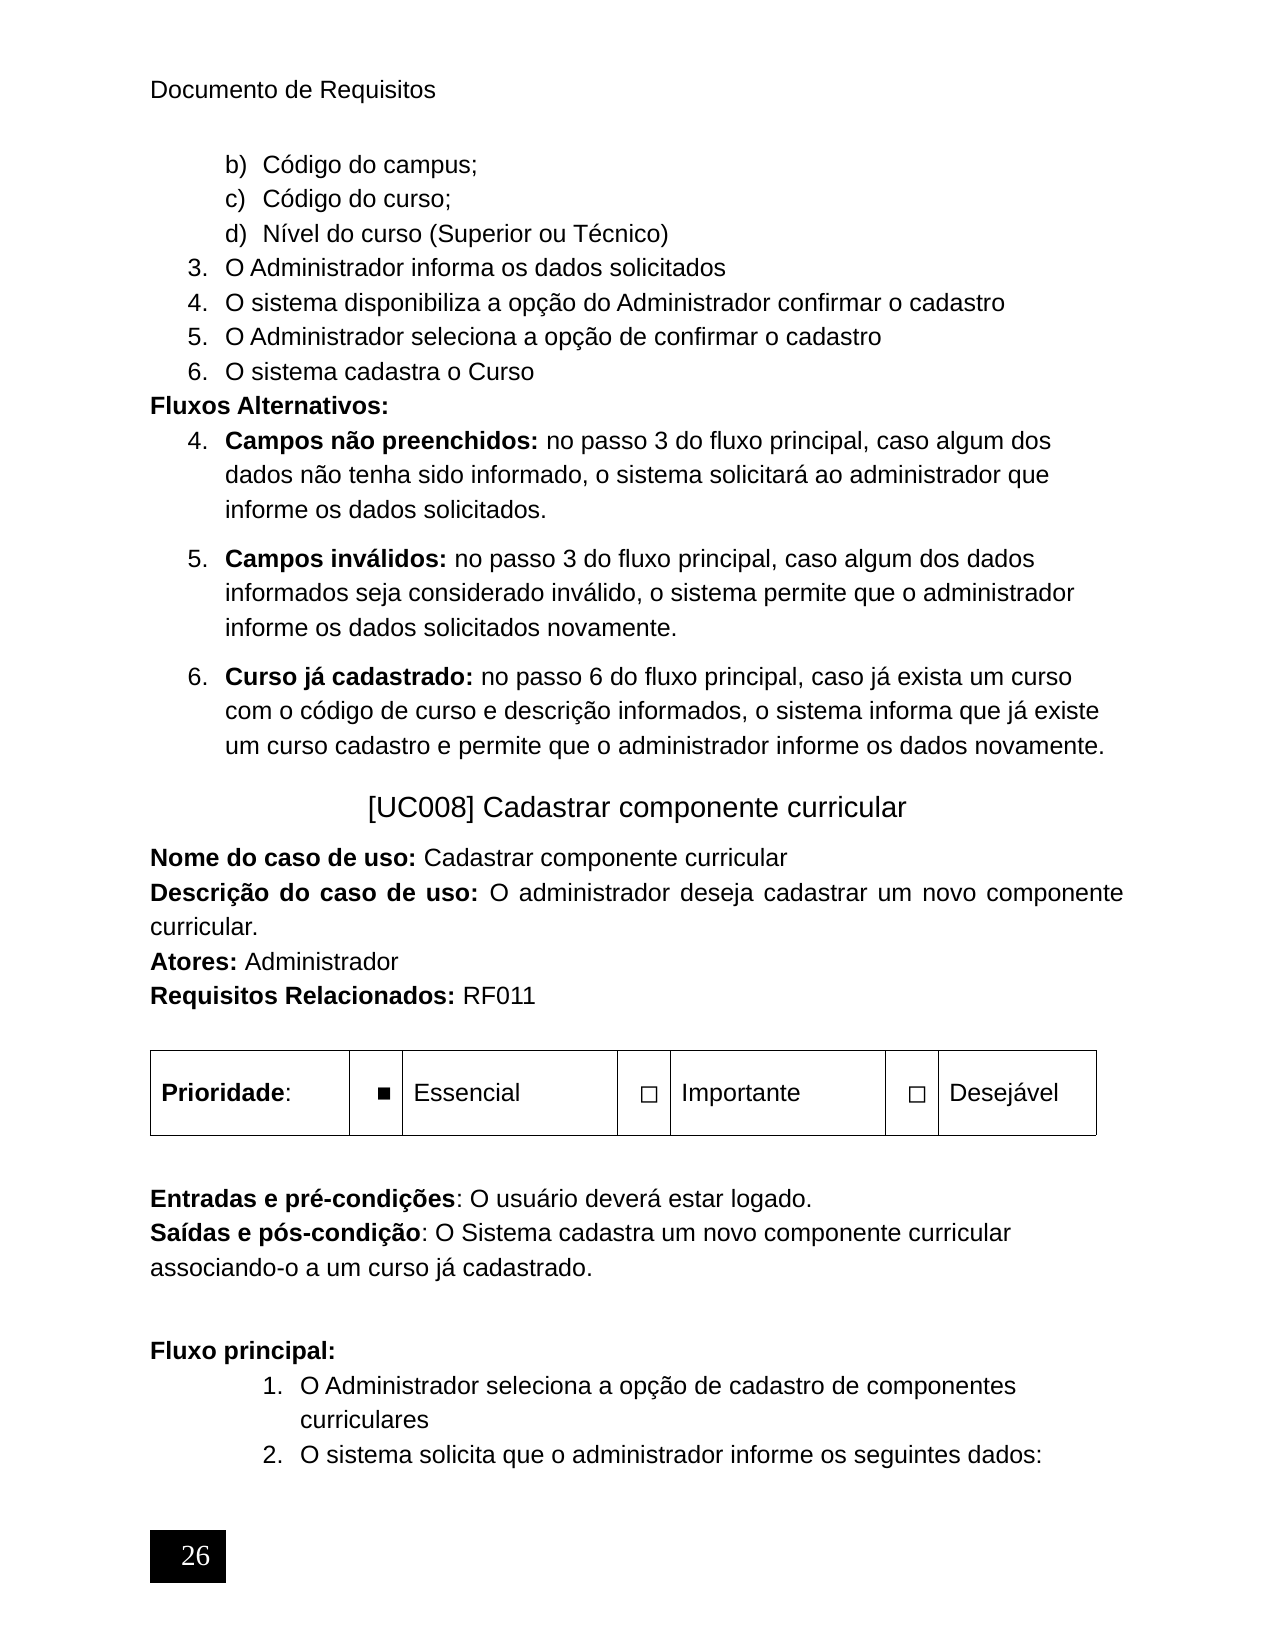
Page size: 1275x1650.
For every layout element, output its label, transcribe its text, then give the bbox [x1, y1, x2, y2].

text Fluxo principal: [150, 1336, 1125, 1365]
table_header ◻ [618, 1051, 670, 1134]
list Código do curso; [225, 184, 1125, 213]
list O sistema solicita que o administrador informe os seguintes dados: [262, 1440, 1125, 1468]
list Campos inválidos: no passo 3 do fluxo principal, caso algum dos dados informados seja considerado inválido, o sistema permite que o administrador informe os dados solicitados novamente. [187, 544, 1125, 642]
text Descrição do caso de uso: O administrador deseja cadastrar um novo componente curricular. [150, 877, 1125, 941]
list O sistema disponibiliza a opção do Administrador confirmar o cadastro [187, 288, 1125, 317]
text Fluxos Alternativos: [150, 391, 1125, 420]
text Requisitos Relacionados: RF011 [150, 981, 1125, 1010]
table_header ■ [350, 1051, 402, 1134]
table_header Prioridade: [151, 1051, 349, 1134]
text Entradas e pré-condições: O usuário deverá estar logado. [150, 1184, 1125, 1212]
list O Administrador seleciona a opção de confirmar o cadastro [187, 322, 1125, 351]
list O sistema cadastra o Curso [187, 357, 1125, 386]
text [UC008] Cadastrar componente curricular [150, 790, 1125, 824]
table_header ◻ [886, 1051, 938, 1134]
table_header Desejável [939, 1051, 1096, 1134]
list Curso já cadastrado: no passo 6 do fluxo principal, caso já exista um curso com o código de curso e descrição informados, o sistema informa que já existe um curso cadastro e permite que o administrador informe os dados novamente. [187, 662, 1125, 759]
list Código do campus; [225, 150, 1125, 179]
table_header Importante [671, 1051, 885, 1134]
list Campos não preenchidos: no passo 3 do fluxo principal, caso algum dos dados não tenha sido informado, o sistema solicitará ao administrador que informe os dados solicitados. [187, 426, 1125, 523]
list O Administrador seleciona a opção de cadastro de componentes curriculares [262, 1371, 1125, 1434]
text Saídas e pós-condição: O Sistema cadastra um novo componente curricular associando-o a um curso já cadastrado. [150, 1218, 1125, 1281]
text Atores: Administrador [150, 946, 1125, 975]
list O Administrador informa os dados solicitados [187, 253, 1125, 282]
text Nome do caso de uso: Cadastrar componente curricular [150, 843, 1125, 872]
table_header Essencial [403, 1051, 617, 1134]
list Nível do curso (Superior ou Técnico) [225, 219, 1125, 248]
